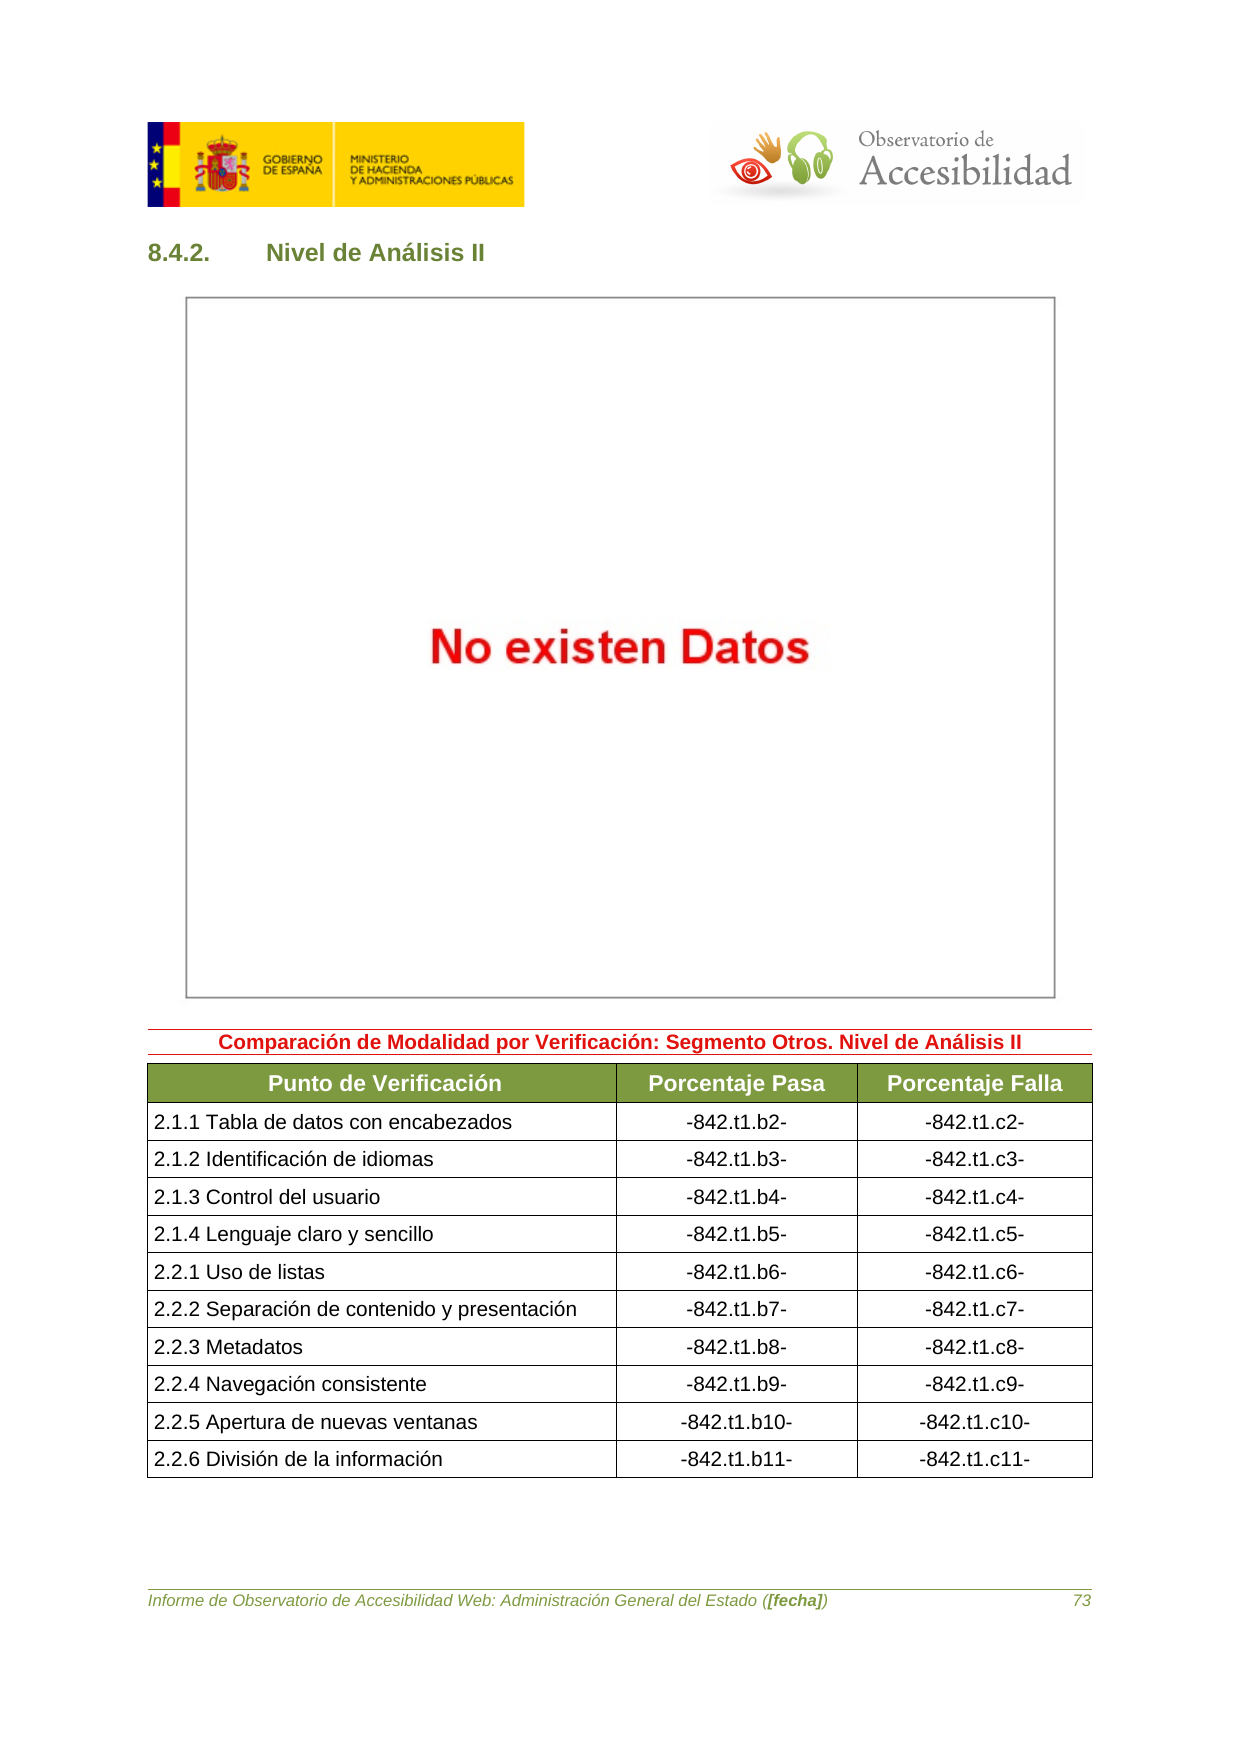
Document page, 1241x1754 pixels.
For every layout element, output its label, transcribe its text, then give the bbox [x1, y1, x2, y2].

picture [178, 294, 1062, 1005]
table_cell -842.t1.c5- [858, 1216, 1092, 1252]
table_cell 2.2.5 Apertura de nuevas ventanas [148, 1403, 616, 1440]
picture [147, 122, 525, 207]
table_cell -842.t1.b2- [617, 1103, 857, 1140]
table_cell -842.t1.b10- [617, 1403, 857, 1440]
table_header Punto de Verificación [148, 1064, 616, 1102]
table_cell -842.t1.b6- [617, 1253, 857, 1290]
table_cell 2.2.4 Navegación consistente [148, 1366, 616, 1402]
table_cell 2.1.1 Tabla de datos con encabezados [148, 1103, 616, 1140]
table_cell -842.t1.c8- [858, 1328, 1092, 1365]
table_cell -842.t1.c10- [858, 1403, 1092, 1440]
table_cell -842.t1.b8- [617, 1328, 857, 1365]
table_cell 2.2.1 Uso de listas [148, 1253, 616, 1290]
table_cell -842.t1.c6- [858, 1253, 1092, 1290]
picture [710, 122, 1086, 205]
table_cell -842.t1.b7- [617, 1291, 857, 1327]
table_header Porcentaje Pasa [617, 1064, 857, 1102]
text Comparación de Modalidad por Verificación: Segmento Otros. Nivel de Análisis II [148, 1030, 1092, 1054]
table_cell 2.1.3 Control del usuario [148, 1178, 616, 1215]
table_cell -842.t1.c4- [858, 1178, 1092, 1215]
table_cell -842.t1.b9- [617, 1366, 857, 1402]
table_cell -842.t1.c7- [858, 1291, 1092, 1327]
table_cell -842.t1.c3- [858, 1141, 1092, 1177]
table_cell 2.2.2 Separación de contenido y presentación [148, 1291, 616, 1327]
table_cell -842.t1.c11- [858, 1441, 1092, 1477]
table_cell 2.1.2 Identificación de idiomas [148, 1141, 616, 1177]
table_header Porcentaje Falla [858, 1064, 1092, 1102]
table_cell -842.t1.b3- [617, 1141, 857, 1177]
table_cell -842.t1.c2- [858, 1103, 1092, 1140]
table_cell 2.2.6 División de la información [148, 1441, 616, 1477]
list Nivel de Análisis II [148, 238, 1092, 267]
table_cell 2.2.3 Metadatos [148, 1328, 616, 1365]
table_cell -842.t1.c9- [858, 1366, 1092, 1402]
table_cell -842.t1.b5- [617, 1216, 857, 1252]
table_cell 2.1.4 Lenguaje claro y sencillo [148, 1216, 616, 1252]
table_cell -842.t1.b11- [617, 1441, 857, 1477]
table_cell -842.t1.b4- [617, 1178, 857, 1215]
